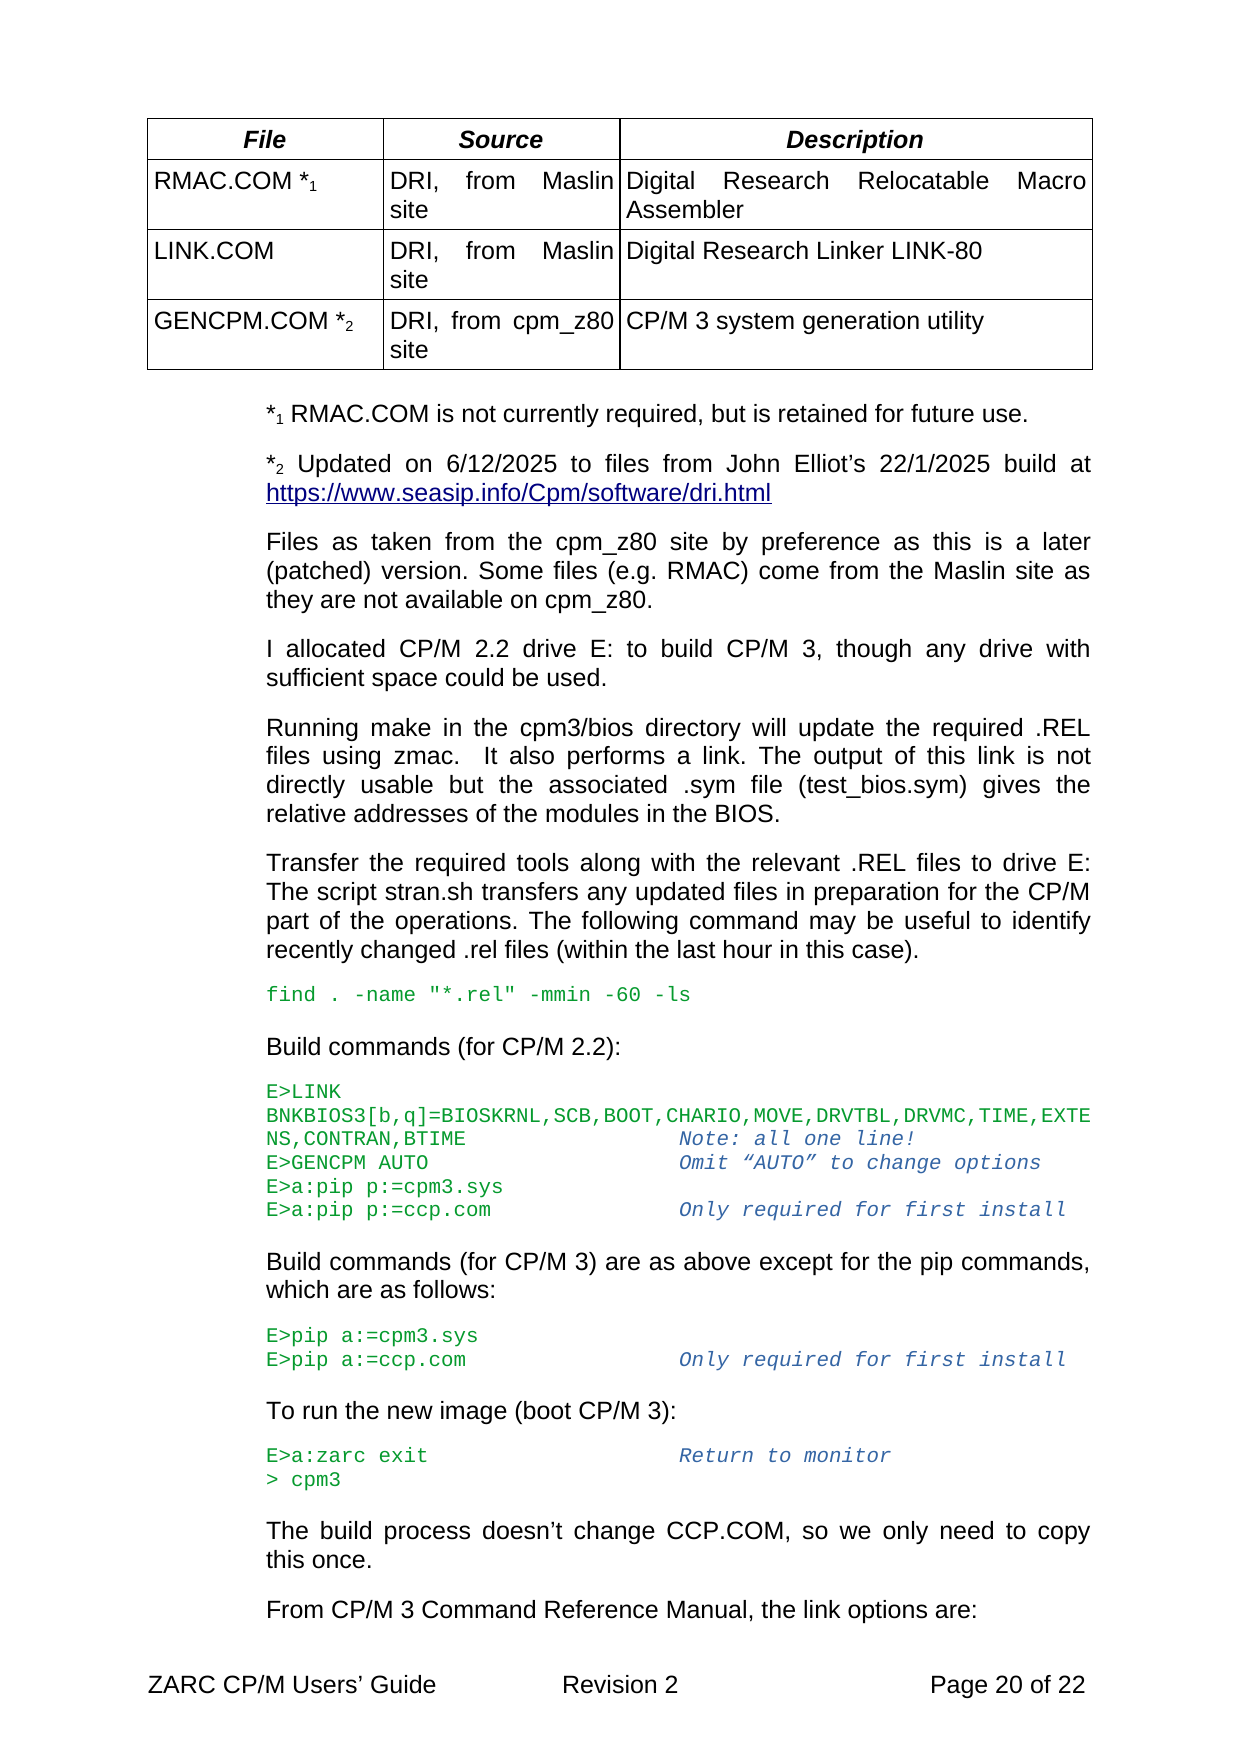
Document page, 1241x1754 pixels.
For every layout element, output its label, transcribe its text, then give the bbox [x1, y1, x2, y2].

text Build commands (for CP/M 3) are as above except for the pip commands, which are as follows: [266, 1247, 1092, 1304]
text I allocated CP/M 2.2 drive E: to build CP/M 3, though any drive with sufficient space could be used. [266, 634, 1092, 692]
table_cell RMAC.COM *1 [148, 160, 383, 229]
text *1 RMAC.COM is not currently required, but is retained for future use. [266, 399, 1092, 428]
text From CP/M 3 Command Reference Manual, the link options are: [266, 1595, 1092, 1623]
table_cell LINK.COM [148, 230, 383, 299]
text Build commands (for CP/M 2.2): [266, 1031, 1092, 1060]
text > cpm3 [266, 1469, 1092, 1493]
text Transfer the required tools along with the relevant .REL files to drive E: The script stran.sh transfers any updated files in preparation for the CP/M part of the operations. The following command may be useful to identify recently changed .rel files (within the last hour in this case). [266, 848, 1092, 963]
text E>pip a:=cpm3.sys [266, 1325, 1092, 1348]
text Files as taken from the cpm_z80 site by preference as this is a later (patched) version. Some files (e.g. RMAC) come from the Maslin site as they are not available on cpm_z80. [266, 527, 1092, 613]
table_cell Digital Research Relocatable Macro Assembler [621, 160, 1092, 229]
text E>GENCPM AUTO Omit “AUTO” to change options [266, 1152, 1092, 1176]
table_cell DRI, from Maslin site [384, 160, 619, 229]
text To run the new image (boot CP/M 3): [266, 1396, 1092, 1424]
text E>a:zarc exit Return to monitor [266, 1445, 1092, 1469]
table_cell Digital Research Linker LINK-80 [621, 230, 1092, 299]
text E>pip a:=ccp.com Only required for first install [266, 1348, 1092, 1372]
text find . -name "*.rel" -mmin -60 -ls [266, 984, 1092, 1008]
text Running make in the cpm3/bios directory will update the required .REL files using zmac. It also performs a link. The output of this link is not directly usable but the associated .sym file (test_bios.sym) gives the relative addresses of the modules in the BIOS. [266, 712, 1092, 827]
table_cell GENCPM.COM *2 [148, 300, 383, 369]
table_cell DRI, from cpm_z80 site [384, 300, 619, 369]
text *2 Updated on 6/12/2025 to files from John Elliot’s 22/1/2025 build at https://www.seasip.info/Cpm/software/dri.html [266, 449, 1092, 506]
text E>a:pip p:=ccp.com Only required for first install [266, 1199, 1092, 1223]
table_header Source [384, 119, 619, 159]
table_header Description [621, 119, 1092, 159]
table_cell CP/M 3 system generation utility [621, 300, 1092, 369]
table_header File [148, 119, 383, 159]
table_cell DRI, from Maslin site [384, 230, 619, 299]
text The build process doesn’t change CCP.COM, so we only need to copy this once. [266, 1516, 1092, 1574]
text E>LINK BNKBIOS3[b,q]=BIOSKRNL,SCB,BOOT,CHARIO,MOVE,DRVTBL,DRVMC,TIME,EXTENS,CONTRAN,BTIME Note: all one line! [266, 1081, 1092, 1152]
text E>a:pip p:=cpm3.sys [266, 1176, 1092, 1199]
